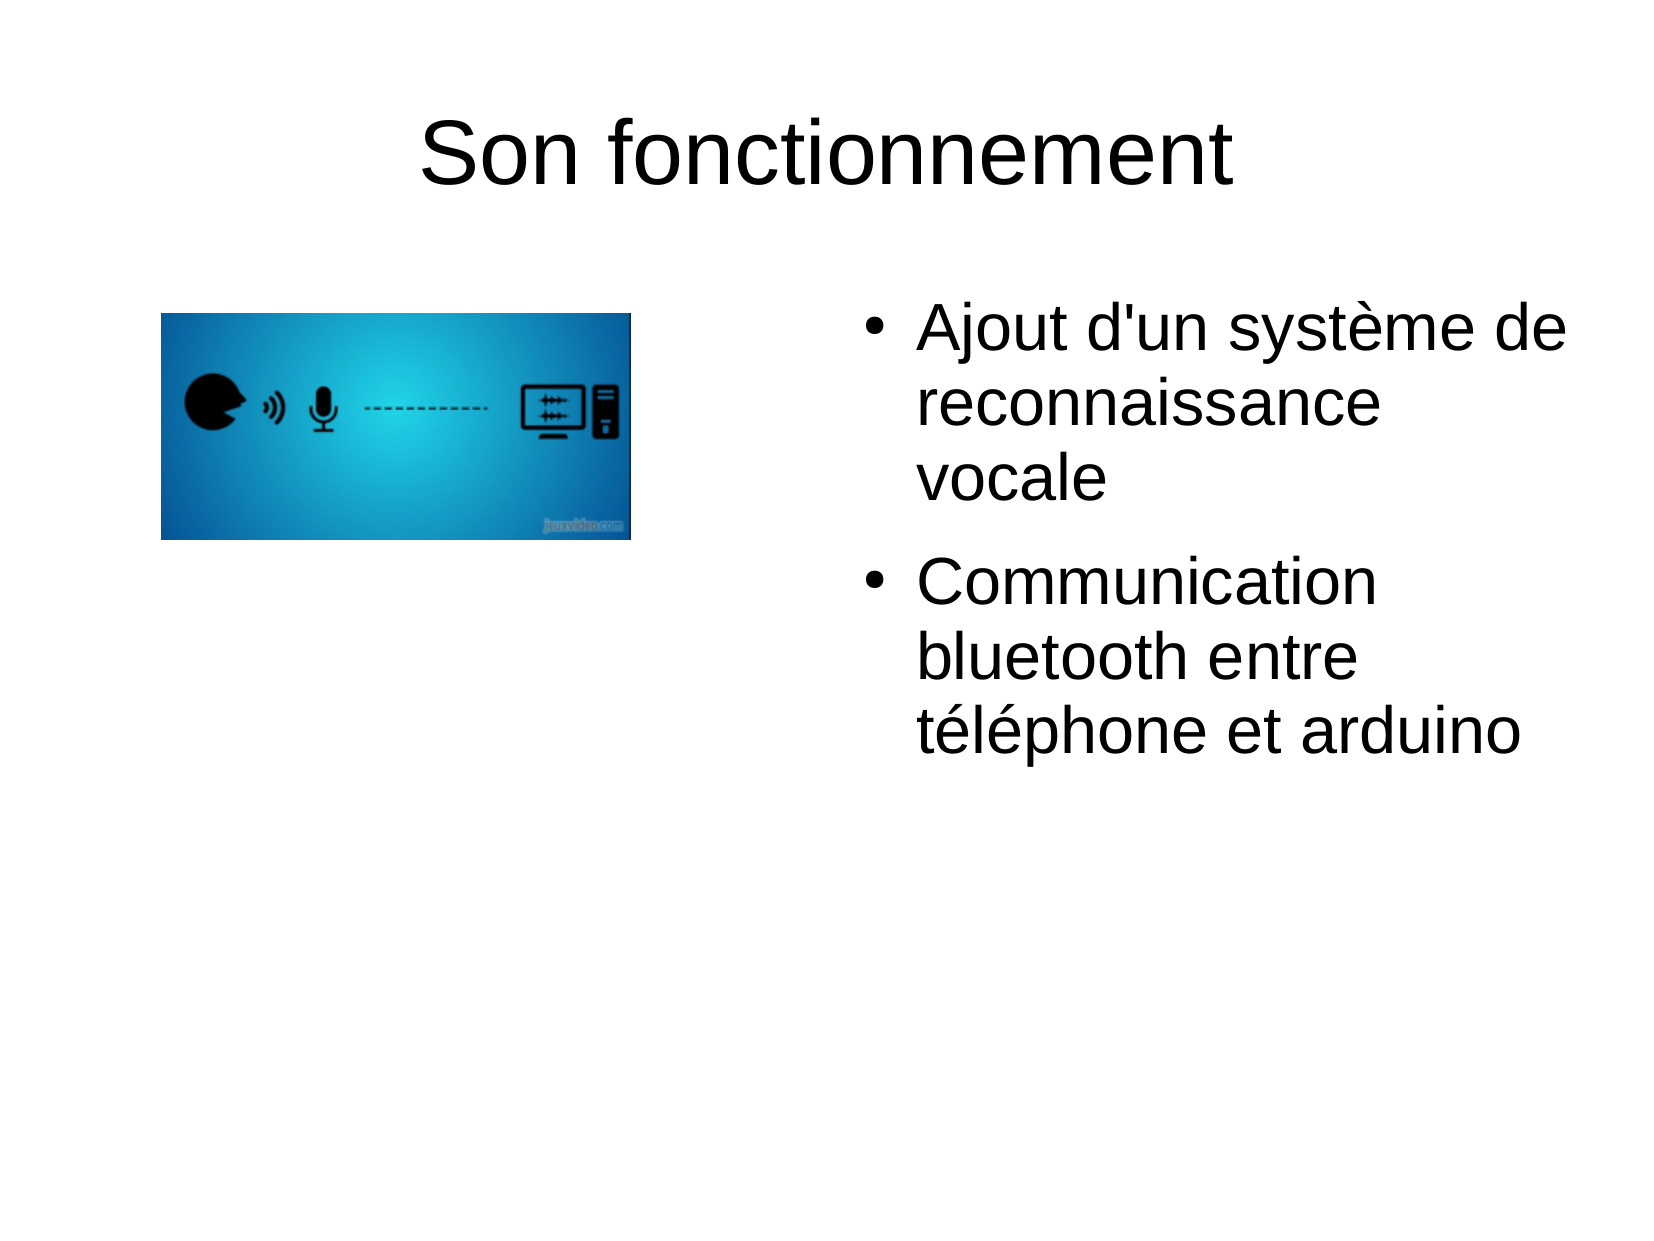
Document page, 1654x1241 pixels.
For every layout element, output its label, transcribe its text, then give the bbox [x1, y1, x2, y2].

list Ajout d'un système de reconnaissance vocale Communication bluetooth entre téléphone et arduino [845, 290, 1572, 1109]
picture [542, 313, 631, 541]
picture [161, 313, 586, 541]
title Son fonctionnement [82, 49, 1571, 257]
